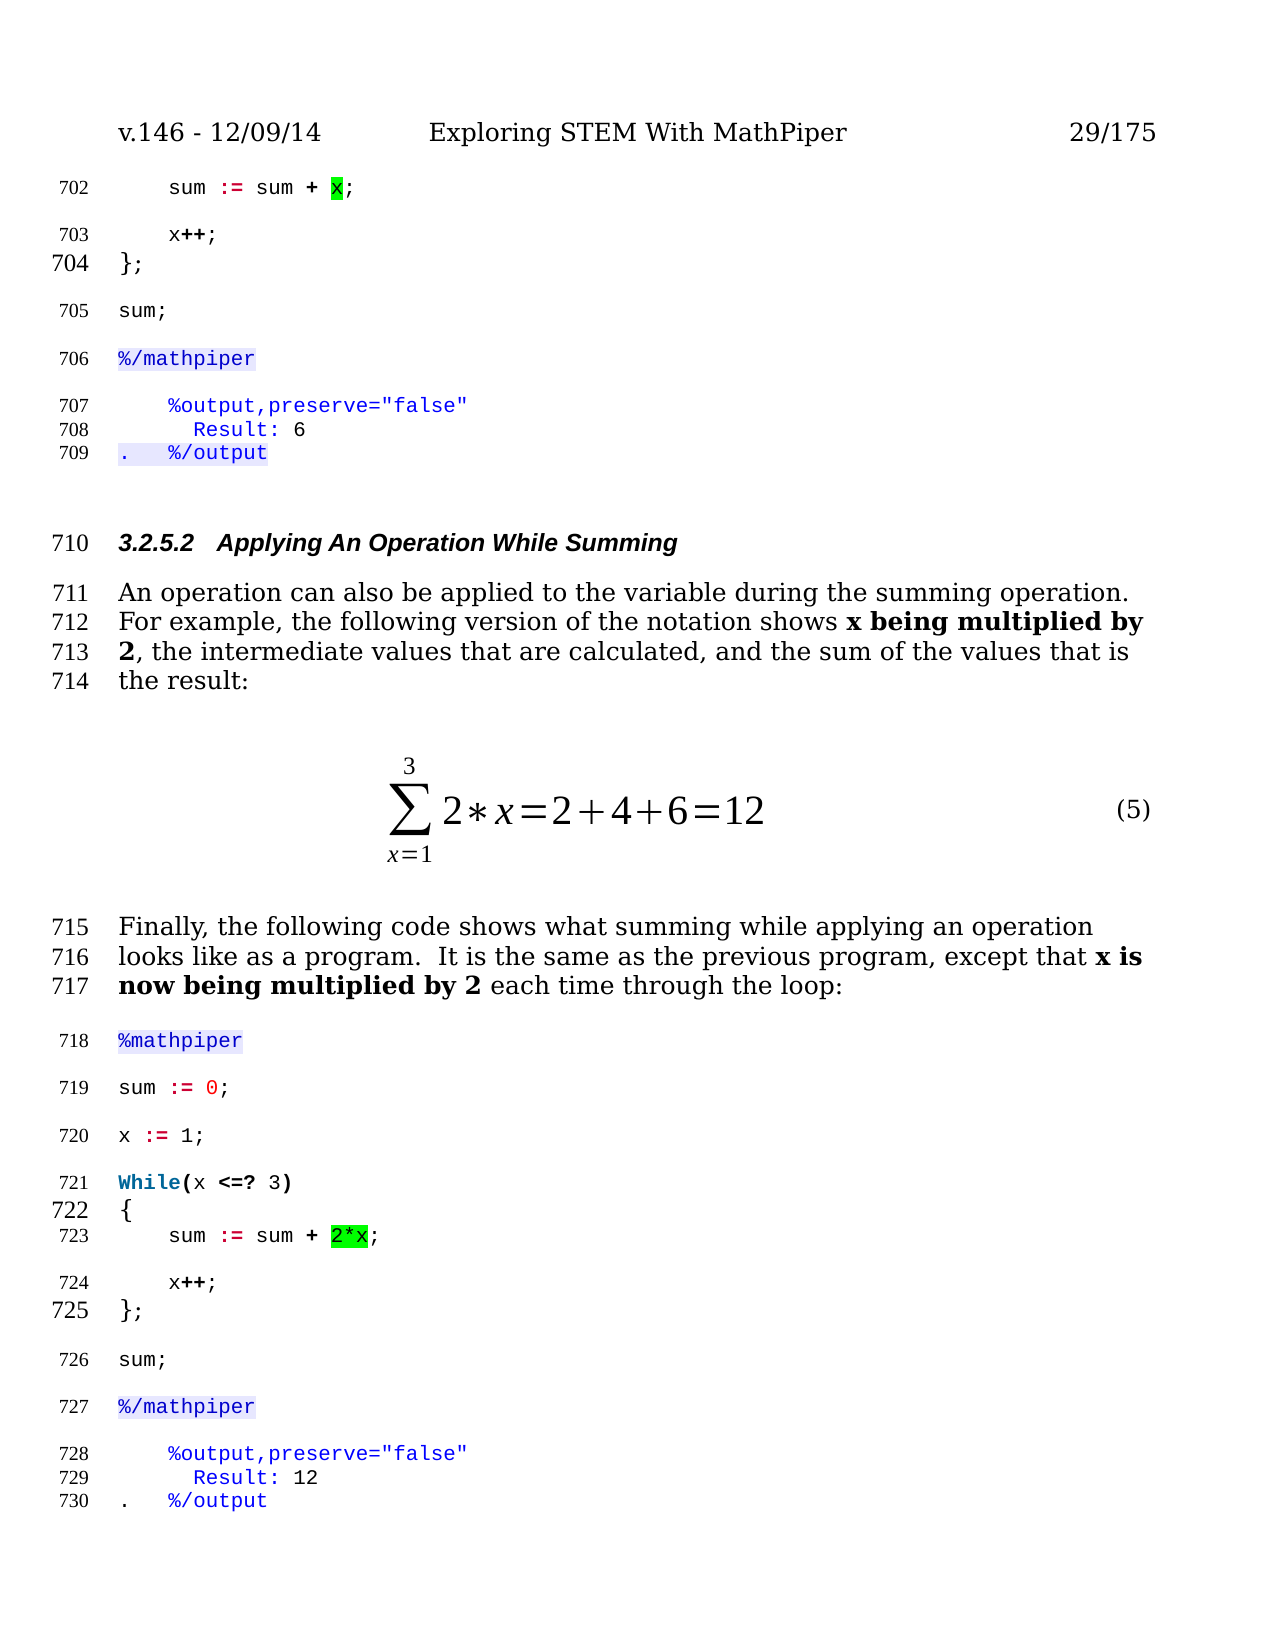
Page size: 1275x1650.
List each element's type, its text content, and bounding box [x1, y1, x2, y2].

text %mathpiper [118, 1030, 1157, 1054]
text Finally, the following code shows what summing while applying an operation looks like as a program. It is the same as the previous program, except that x is now being multiplied by 2 each time through the loop: [118, 912, 1157, 1000]
text }; [118, 248, 1157, 277]
text While(x <=? 3) [118, 1172, 1157, 1196]
text %/mathpiper [118, 348, 1157, 371]
text . %/output [118, 442, 1157, 466]
text %/mathpiper [118, 1396, 1157, 1419]
text sum := sum + x; [118, 177, 1157, 200]
text x := 1; [118, 1125, 1157, 1148]
text An operation can also be applied to the variable during the summing operation. For example, the following version of the notation shows x being multiplied by 2, the intermediate values that are calculated, and the sum of the values that is the result: [118, 578, 1157, 695]
table_header [118, 745, 1041, 874]
text %output,preserve="false" [118, 395, 1157, 419]
text Result: 6 [118, 419, 1157, 442]
text %output,preserve="false" [118, 1443, 1157, 1467]
subtitle Applying An Operation While Summing [118, 528, 1157, 557]
text x++; [118, 1272, 1157, 1296]
text sum := 0; [118, 1077, 1157, 1101]
text Result: 12 [118, 1467, 1157, 1490]
table_header (5) [1041, 745, 1157, 874]
text sum := sum + 2*x; [118, 1225, 1157, 1248]
text sum; [118, 1348, 1157, 1372]
text { [118, 1196, 1157, 1225]
text . %/output [118, 1490, 1157, 1514]
text sum; [118, 301, 1157, 324]
text x++; [118, 224, 1157, 248]
text }; [118, 1296, 1157, 1325]
